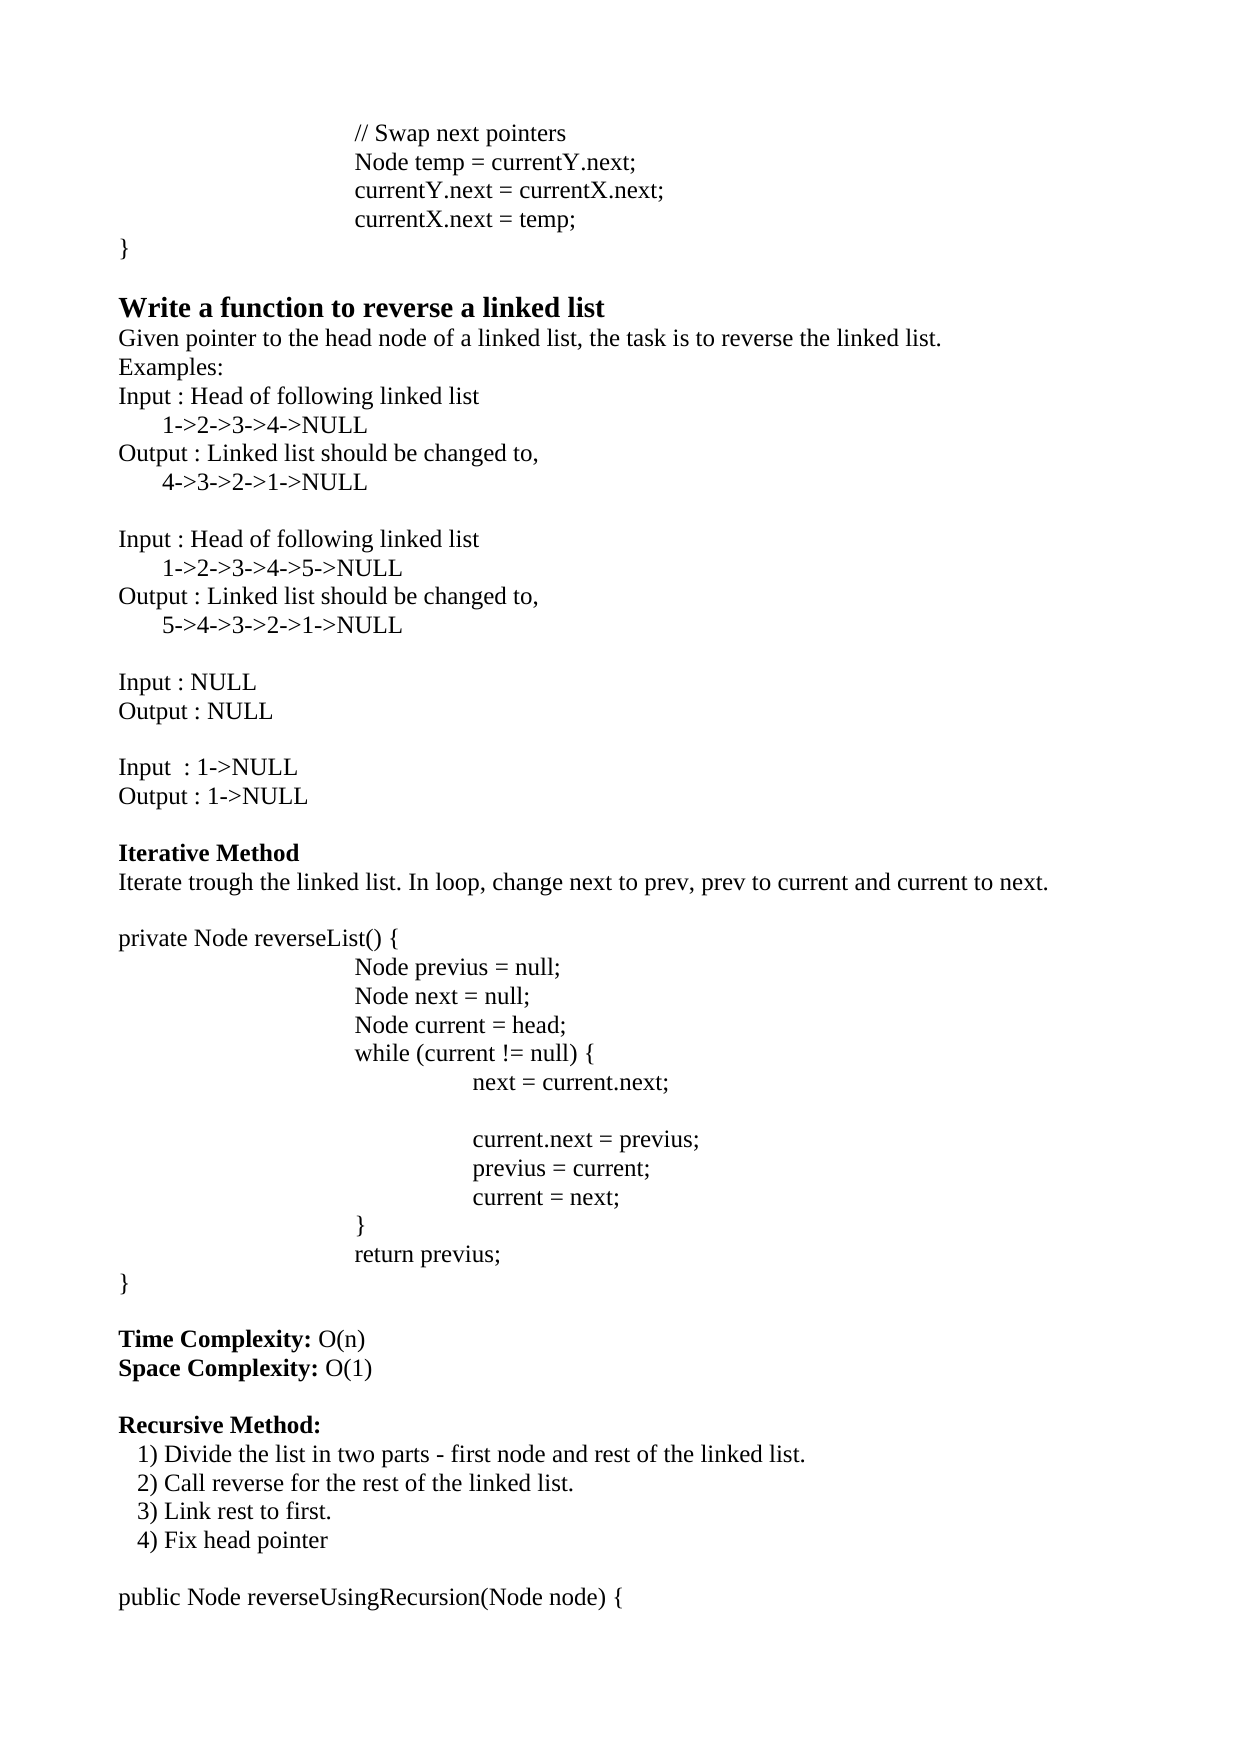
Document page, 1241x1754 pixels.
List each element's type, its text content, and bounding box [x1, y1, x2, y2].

text public Node reverseUsingRecursion(Node node) { [118, 1582, 1122, 1611]
text Input : NULL [118, 667, 1122, 696]
text Recursive Method: [118, 1410, 1122, 1439]
text Write a function to reverse a linked list [118, 290, 1122, 323]
text Output : 1->NULL [118, 781, 1122, 810]
text Input : Head of following linked list [118, 524, 1122, 553]
text current = next; [118, 1182, 1122, 1210]
text Node next = null; [118, 981, 1122, 1010]
text Output : NULL [118, 696, 1122, 724]
text 4->3->2->1->NULL [118, 467, 1122, 496]
text Output : Linked list should be changed to, [118, 581, 1122, 610]
text 1) Divide the list in two parts - first node and rest of the linked list. [118, 1439, 1122, 1468]
text // Swap next pointers [118, 118, 1122, 147]
text 1->2->3->4->5->NULL [118, 553, 1122, 581]
text } [118, 1268, 1122, 1297]
text 4) Fix head pointer [118, 1525, 1122, 1554]
text Output : Linked list should be changed to, [118, 438, 1122, 467]
text Node temp = currentY.next; [118, 147, 1122, 176]
text return previus; [118, 1239, 1122, 1268]
text Time Complexity: O(n) Space Complexity: O(1) [118, 1324, 1122, 1382]
text Input : Head of following linked list [118, 381, 1122, 410]
text } [118, 233, 1122, 262]
text currentY.next = currentX.next; [118, 176, 1122, 204]
text 2) Call reverse for the rest of the linked list. [118, 1468, 1122, 1496]
text current.next = previus; [118, 1124, 1122, 1153]
text Examples: [118, 352, 1122, 381]
text 3) Link rest to first. [118, 1496, 1122, 1525]
text next = current.next; [118, 1067, 1122, 1096]
text while (current != null) { [118, 1038, 1122, 1067]
text Iterative Method [118, 838, 1122, 867]
text 5->4->3->2->1->NULL [118, 610, 1122, 639]
text previus = current; [118, 1153, 1122, 1182]
text Input : 1->NULL [118, 752, 1122, 781]
text private Node reverseList() { [118, 923, 1122, 952]
text Node previus = null; [118, 952, 1122, 981]
text Given pointer to the head node of a linked list, the task is to reverse the linked list. [118, 323, 1122, 352]
text Iterate trough the linked list. In loop, change next to prev, prev to current and current to next. [118, 867, 1122, 896]
text } [118, 1210, 1122, 1239]
text Node current = head; [118, 1010, 1122, 1038]
text currentX.next = temp; [118, 204, 1122, 233]
text 1->2->3->4->NULL [118, 410, 1122, 438]
